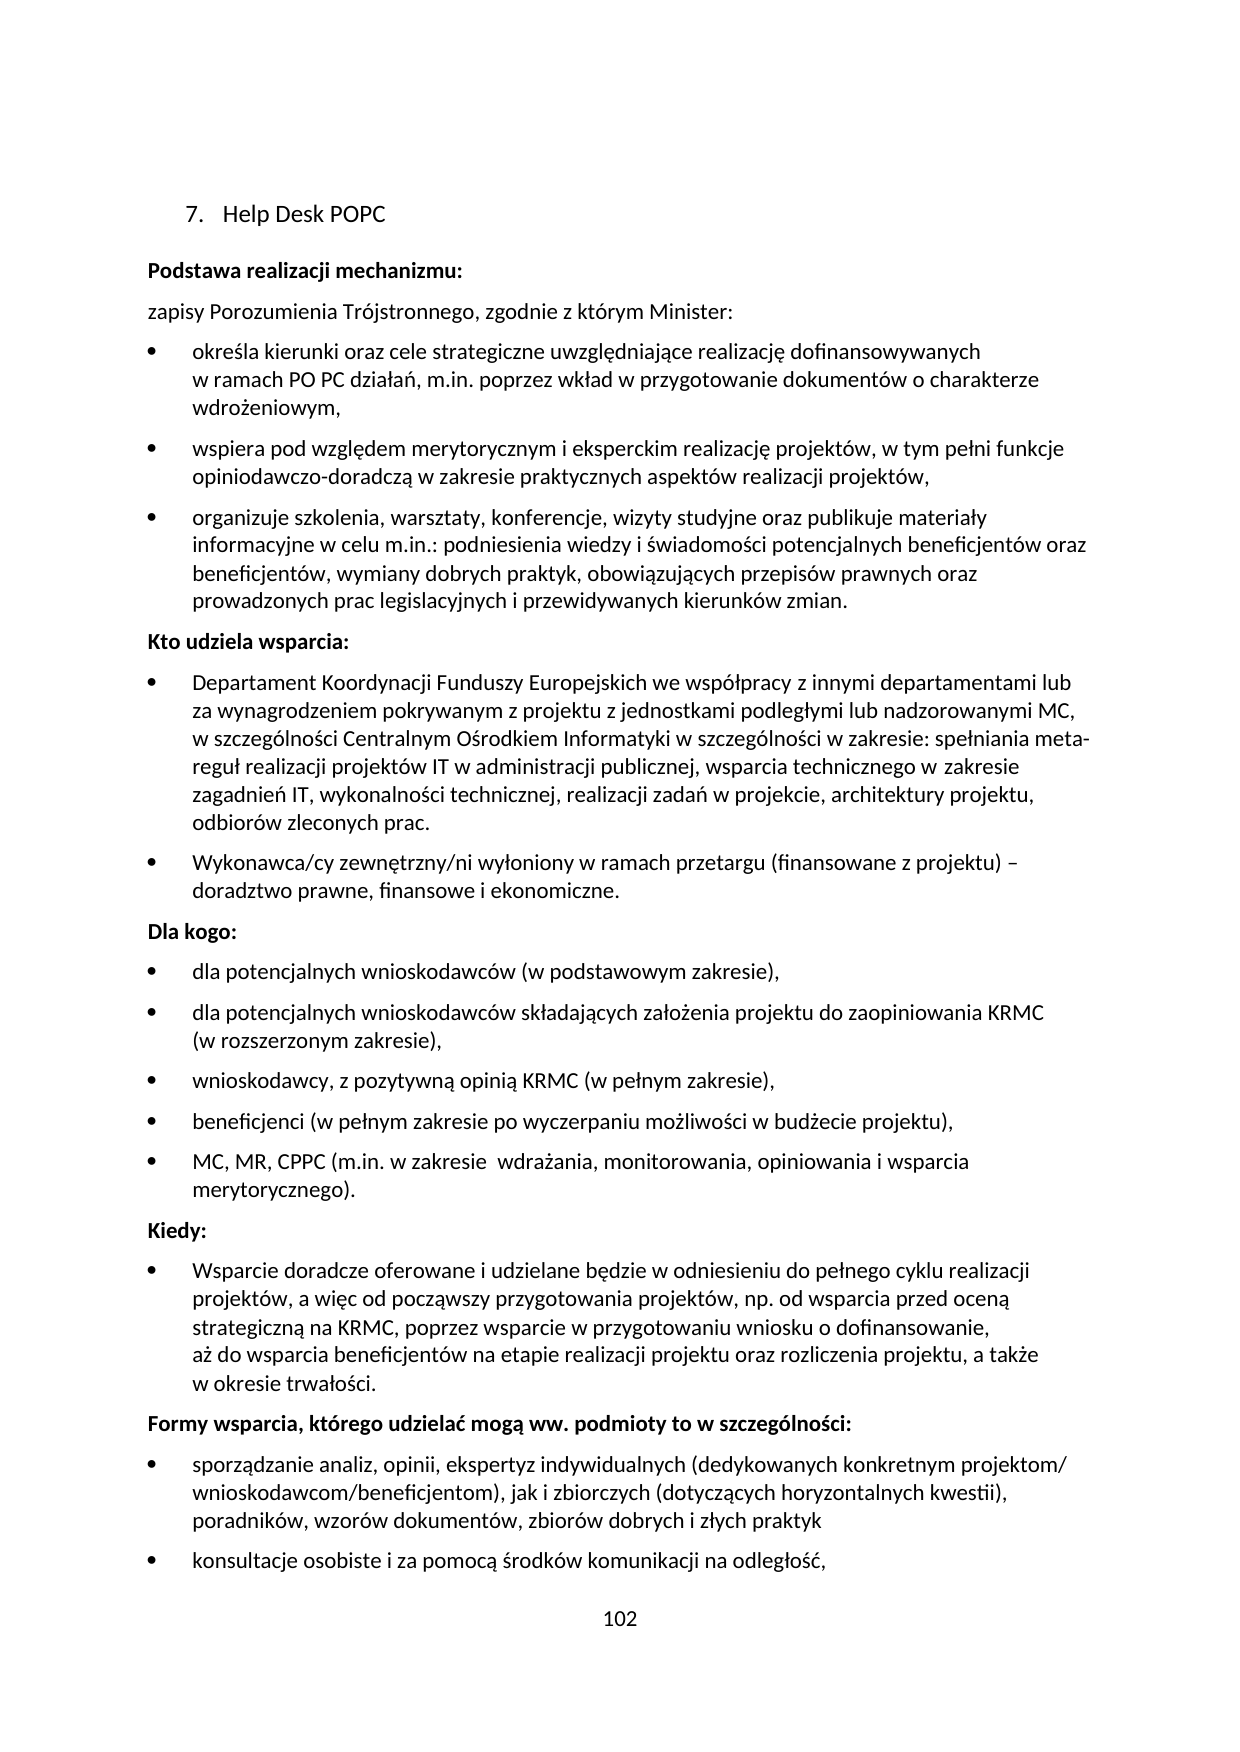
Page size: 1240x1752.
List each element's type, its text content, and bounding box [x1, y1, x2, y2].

list organizuje szkolenia, warsztaty, konferencje, wizyty studyjne oraz publikuje materiały informacyjne w celu m.in.: podniesienia wiedzy i świadomości potencjalnych beneficjentów oraz beneficjentów, wymiany dobrych praktyk, obowiązujących przepisów prawnych oraz prowadzonych prac legislacyjnych i przewidywanych kierunków zmian. [148, 503, 1092, 615]
text Formy wsparcia, którego udzielać mogą ww. podmioty to w szczególności: [148, 1409, 1092, 1437]
list sporządzanie analiz, opinii, ekspertyz indywidualnych (dedykowanych konkretnym projektom/ wnioskodawcom/beneficjentom), jak i zbiorczych (dotyczących horyzontalnych kwestii), poradników, wzorów dokumentów, zbiorów dobrych i złych praktyk [148, 1450, 1092, 1534]
list dla potencjalnych wnioskodawców składających założenia projektu do zaopiniowania KRMC (w rozszerzonym zakresie), [148, 998, 1092, 1054]
text Dla kogo: [148, 917, 1092, 945]
list dla potencjalnych wnioskodawców (w podstawowym zakresie), [148, 957, 1092, 985]
list konsultacje osobiste i za pomocą środków komunikacji na odległość, [148, 1546, 1092, 1574]
list wnioskodawcy, z pozytywną opinią KRMC (w pełnym zakresie), [148, 1066, 1092, 1094]
list Departament Koordynacji Funduszy Europejskich we współpracy z innymi departamentami lub za wynagrodzeniem pokrywanym z projektu z jednostkami podległymi lub nadzorowanymi MC, w szczególności Centralnym Ośrodkiem Informatyki w szczególności w zakresie: spełniania meta-reguł realizacji projektów IT w administracji publicznej, wsparcia technicznego w zakresie zagadnień IT, wykonalności technicznej, realizacji zadań w projekcie, architektury projektu, odbiorów zleconych prac. [148, 668, 1092, 836]
text zapisy Porozumienia Trójstronnego, zgodnie z którym Minister: [148, 297, 1092, 325]
list określa kierunki oraz cele strategiczne uwzględniające realizację dofinansowywanych w ramach PO PC działań, m.in. poprzez wkład w przygotowanie dokumentów o charakterze wdrożeniowym, [148, 337, 1092, 422]
list Wsparcie doradcze oferowane i udzielane będzie w odniesieniu do pełnego cyklu realizacji projektów, a więc od począwszy przygotowania projektów, np. od wsparcia przed oceną strategiczną na KRMC, poprzez wsparcie w przygotowaniu wniosku o dofinansowanie, aż do wsparcia beneficjentów na etapie realizacji projektu oraz rozliczenia projektu, a także w okresie trwałości. [148, 1257, 1092, 1397]
text Kto udziela wsparcia: [148, 627, 1092, 655]
list beneficjenci (w pełnym zakresie po wyczerpaniu możliwości w budżecie projektu), [148, 1107, 1092, 1135]
list wspiera pod względem merytorycznym i eksperckim realizację projektów, w tym pełni funkcje opiniodawczo-doradczą w zakresie praktycznych aspektów realizacji projektów, [148, 434, 1092, 490]
list Help Desk POPC [185, 198, 1092, 228]
text Kiedy: [148, 1216, 1092, 1244]
list Wykonawca/cy zewnętrzny/ni wyłoniony w ramach przetargu (finansowane z projektu) – doradztwo prawne, finansowe i ekonomiczne. [148, 848, 1092, 904]
list MC, MR, CPPC (m.in. w zakresie wdrażania, monitorowania, opiniowania i wsparcia merytorycznego). [148, 1147, 1092, 1203]
text Podstawa realizacji mechanizmu: [148, 256, 1092, 284]
